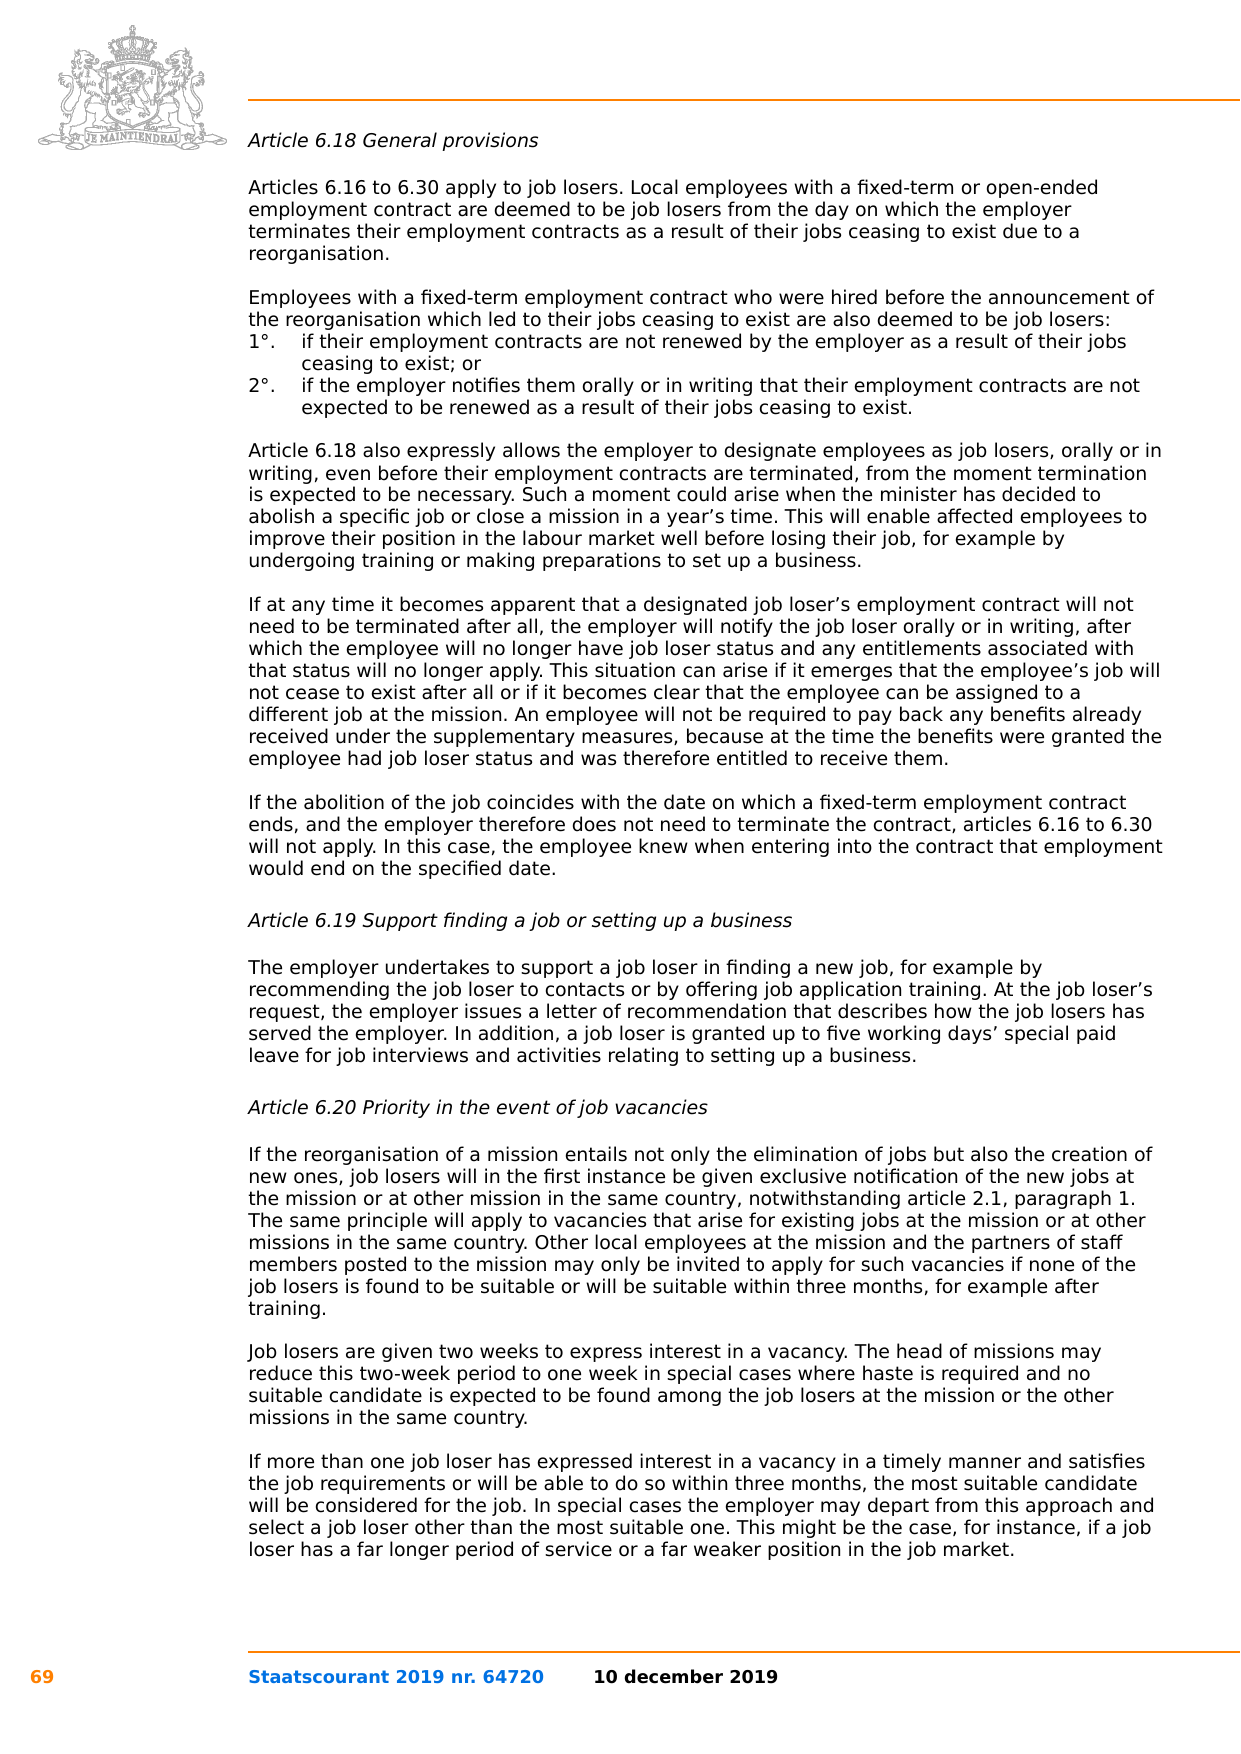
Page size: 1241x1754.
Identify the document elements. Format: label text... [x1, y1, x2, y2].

text If more than one job loser has expressed interest in a vacancy in a timely manner and satisfies the job requirements or will be able to do so within three months, the most suitable candidate will be considered for the job. In special cases the employer may depart from this approach and select a job loser other than the most suitable one. This might be the case, for instance, if a job loser has a far longer period of service or a far weaker position in the job market. [248, 1451, 1163, 1561]
text 1°. if their employment contracts are not renewed by the employer as a result of their jobs ceasing to exist; or [248, 331, 1163, 374]
picture [38, 25, 227, 150]
text If the abolition of the job coincides with the date on which a fixed-term employment contract ends, and the employer therefore does not need to terminate the contract, articles 6.16 to 6.30 will not apply. In this case, the employee knew when entering into the contract that employment would end on the specified date. [248, 792, 1163, 880]
text Article 6.18 also expressly allows the employer to designate employees as job losers, orally or in writing, even before their employment contracts are terminated, from the moment termination is expected to be necessary. Such a moment could arise when the minister has decided to abolish a specific job or close a mission in a year’s time. This will enable affected employees to improve their position in the labour market well before losing their job, for example by undergoing training or making preparations to set up a business. [248, 440, 1163, 572]
text Articles 6.16 to 6.30 apply to job losers. Local employees with a fixed-term or open-ended employment contract are deemed to be job losers from the day on which the employer terminates their employment contracts as a result of their jobs ceasing to exist due to a reorganisation. [248, 177, 1163, 265]
subtitle Article 6.20 Priority in the event of job vacancies [248, 1097, 1163, 1119]
subtitle Article 6.19 Support finding a job or setting up a business [248, 910, 1163, 932]
text Job losers are given two weeks to express interest in a vacancy. The head of missions may reduce this two-week period to one week in special cases where haste is required and no suitable candidate is expected to be found among the job losers at the mission or the other missions in the same country. [248, 1341, 1163, 1429]
text Employees with a fixed-term employment contract who were hired before the announcement of the reorganisation which led to their jobs ceasing to exist are also deemed to be job losers: [248, 287, 1163, 331]
text 2°. if the employer notifies them orally or in writing that their employment contracts are not expected to be renewed as a result of their jobs ceasing to exist. [248, 374, 1163, 418]
text If the reorganisation of a mission entails not only the elimination of jobs but also the creation of new ones, job losers will in the first instance be given exclusive notification of the new jobs at the mission or at other mission in the same country, notwithstanding article 2.1, paragraph 1. The same principle will apply to vacancies that arise for existing jobs at the mission or at other missions in the same country. Other local employees at the mission and the partners of staff members posted to the mission may only be invited to apply for such vacancies if none of the job losers is found to be suitable or will be suitable within three months, for example after training. [248, 1144, 1163, 1319]
text The employer undertakes to support a job loser in finding a new job, for example by recommending the job loser to contacts or by offering job application training. At the job loser’s request, the employer issues a letter of recommendation that describes how the job losers has served the employer. In addition, a job loser is granted up to five working days’ special paid leave for job interviews and activities relating to setting up a business. [248, 957, 1163, 1067]
text If at any time it becomes apparent that a designated job loser’s employment contract will not need to be terminated after all, the employer will notify the job loser orally or in writing, after which the employee will no longer have job loser status and any entitlements associated with that status will no longer apply. This situation can arise if it emerges that the employee’s job will not cease to exist after all or if it becomes clear that the employee can be assigned to a different job at the mission. An employee will not be required to pay back any benefits already received under the supplementary measures, because at the time the benefits were granted the employee had job loser status and was therefore entitled to receive them. [248, 594, 1163, 770]
subtitle Article 6.18 General provisions [248, 130, 1163, 152]
